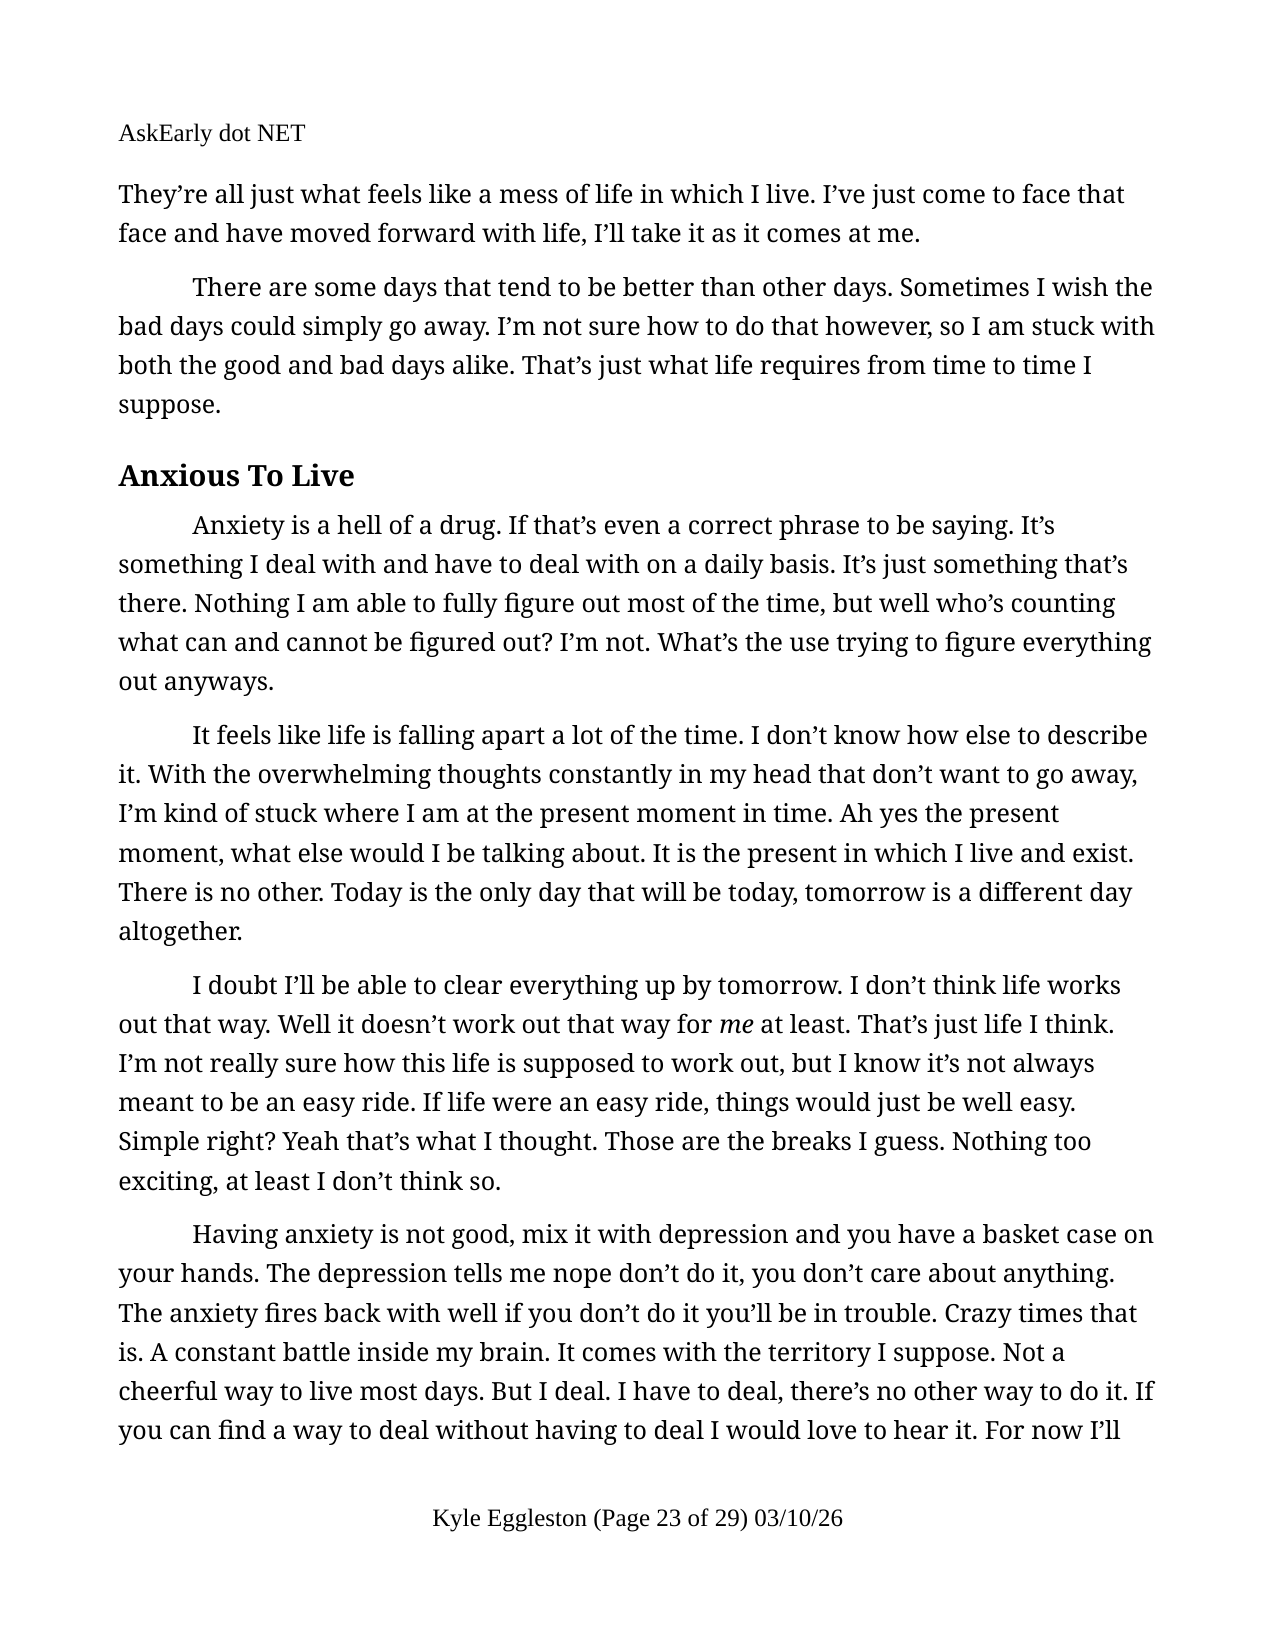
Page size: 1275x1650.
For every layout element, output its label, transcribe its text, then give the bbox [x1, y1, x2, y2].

text I doubt I’ll be able to clear everything up by tomorrow. I don’t think life works out that way. Well it doesn’t work out that way for me at least. That’s just life I think. I’m not really sure how this life is supposed to work out, but I know it’s not always meant to be an easy ride. If life were an easy ride, things would just be well easy. Simple right? Yeah that’s what I thought. Those are the breaks I guess. Nothing too exciting, at least I don’t think so. [118, 967, 1157, 1197]
text It feels like life is falling apart a lot of the time. I don’t know how else to describe it. With the overwhelming thoughts constantly in my head that don’t want to go away, I’m kind of stuck where I am at the present moment in time. Ah yes the present moment, what else would I be talking about. It is the present in which I live and exist. There is no other. Today is the only day that will be today, tomorrow is a different day altogether. [118, 718, 1157, 948]
subtitle Anxious To Live [118, 455, 1157, 495]
text They’re all just what feels like a mess of life in which I live. I’ve just come to face that face and have moved forward with life, I’ll take it as it comes at me. [118, 176, 1157, 249]
text Anxiety is a hell of a drug. If that’s even a correct phrase to be saying. It’s something I deal with and have to deal with on a daily basis. It’s just something that’s there. Nothing I am able to fully figure out most of the time, but well who’s counting what can and cannot be figured out? I’m not. What’s the use trying to figure everything out anyways. [118, 507, 1157, 698]
text Having anxiety is not good, mix it with depression and you have a basket case on your hands. The depression tells me nope don’t do it, you don’t care about anything. The anxiety fires back with well if you don’t do it you’ll be in trouble. Crazy times that is. A constant battle inside my brain. It comes with the territory I suppose. Not a cheerful way to live most days. But I deal. I have to deal, there’s no other way to do it. If you can find a way to deal without having to deal I would love to hear it. For now I’ll [118, 1217, 1157, 1447]
text There are some days that tend to be better than other days. Sometimes I wish the bad days could simply go away. I’m not sure how to do that however, so I am stuck with both the good and bad days alike. That’s just what life requires from time to time I suppose. [118, 269, 1157, 421]
